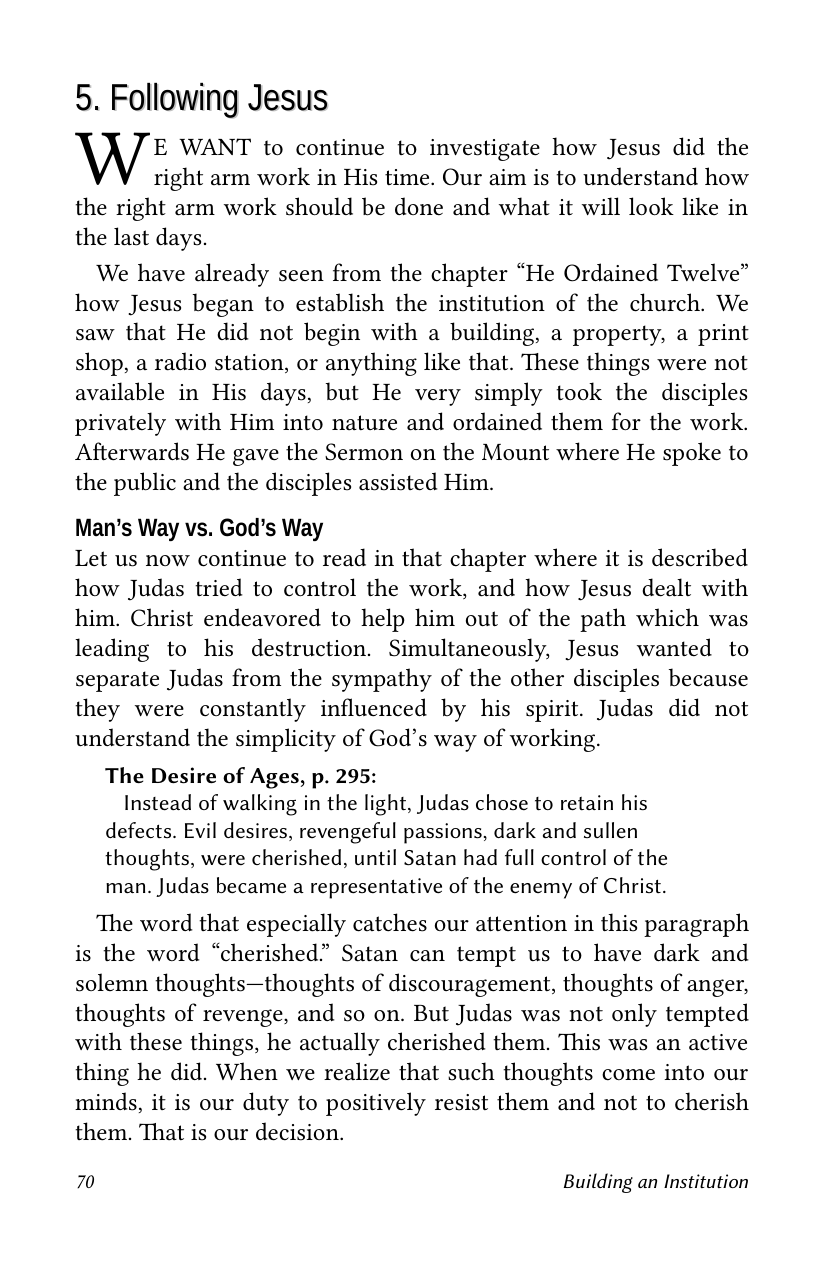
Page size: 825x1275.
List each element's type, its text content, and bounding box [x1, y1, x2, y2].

text WE WANT to continue to investigate how Jesus did the right arm work in His time. Our aim is to understand how the right arm work should be done and what it will look like in the last days. [75, 133, 750, 251]
text Instead of walking in the light, Judas chose to retain his defects. Evil desires, revengeful passions, dark and sullen thoughts, were cherished, until Satan had full control of the man. Judas became a representative of the enemy of Christ. [105, 790, 720, 899]
text The word that especially catches our attention in this paragraph is the word “cherished.” Satan can tempt us to have dark and solemn thoughts—thoughts of discouragement, thoughts of anger, thoughts of revenge, and so on. But Judas was not only tempted with these things, he actually cherished them. This was an active thing he did. When we realize that such thoughts come into our minds, it is our duty to positively resist them and not to cherish them. That is our decision. [75, 909, 750, 1147]
title Following Jesus [75, 75, 750, 118]
subtitle Man’s Way vs. God’s Way [75, 513, 750, 541]
text Let us now continue to read in that chapter where it is described how Judas tried to control the work, and how Jesus dealt with him. Christ endeavored to help him out of the path which was leading to his destruction. Simultaneously, Jesus wanted to separate Judas from the sympathy of the other disciples because they were constantly influenced by his spirit. Judas did not understand the simplicity of God’s way of working. [75, 544, 750, 752]
text The Desire of Ages, p. 295: [105, 763, 750, 789]
text We have already seen from the chapter “He Ordained Twelve” how Jesus began to establish the institution of the church. We saw that He did not begin with a building, a property, a print shop, a radio station, or anything like that. These things were not available in His days, but He very simply took the disciples privately with Him into nature and ordained them for the work. Afterwards He gave the Sermon on the Mount where He spoke to the public and the disciples assisted Him. [75, 259, 750, 496]
